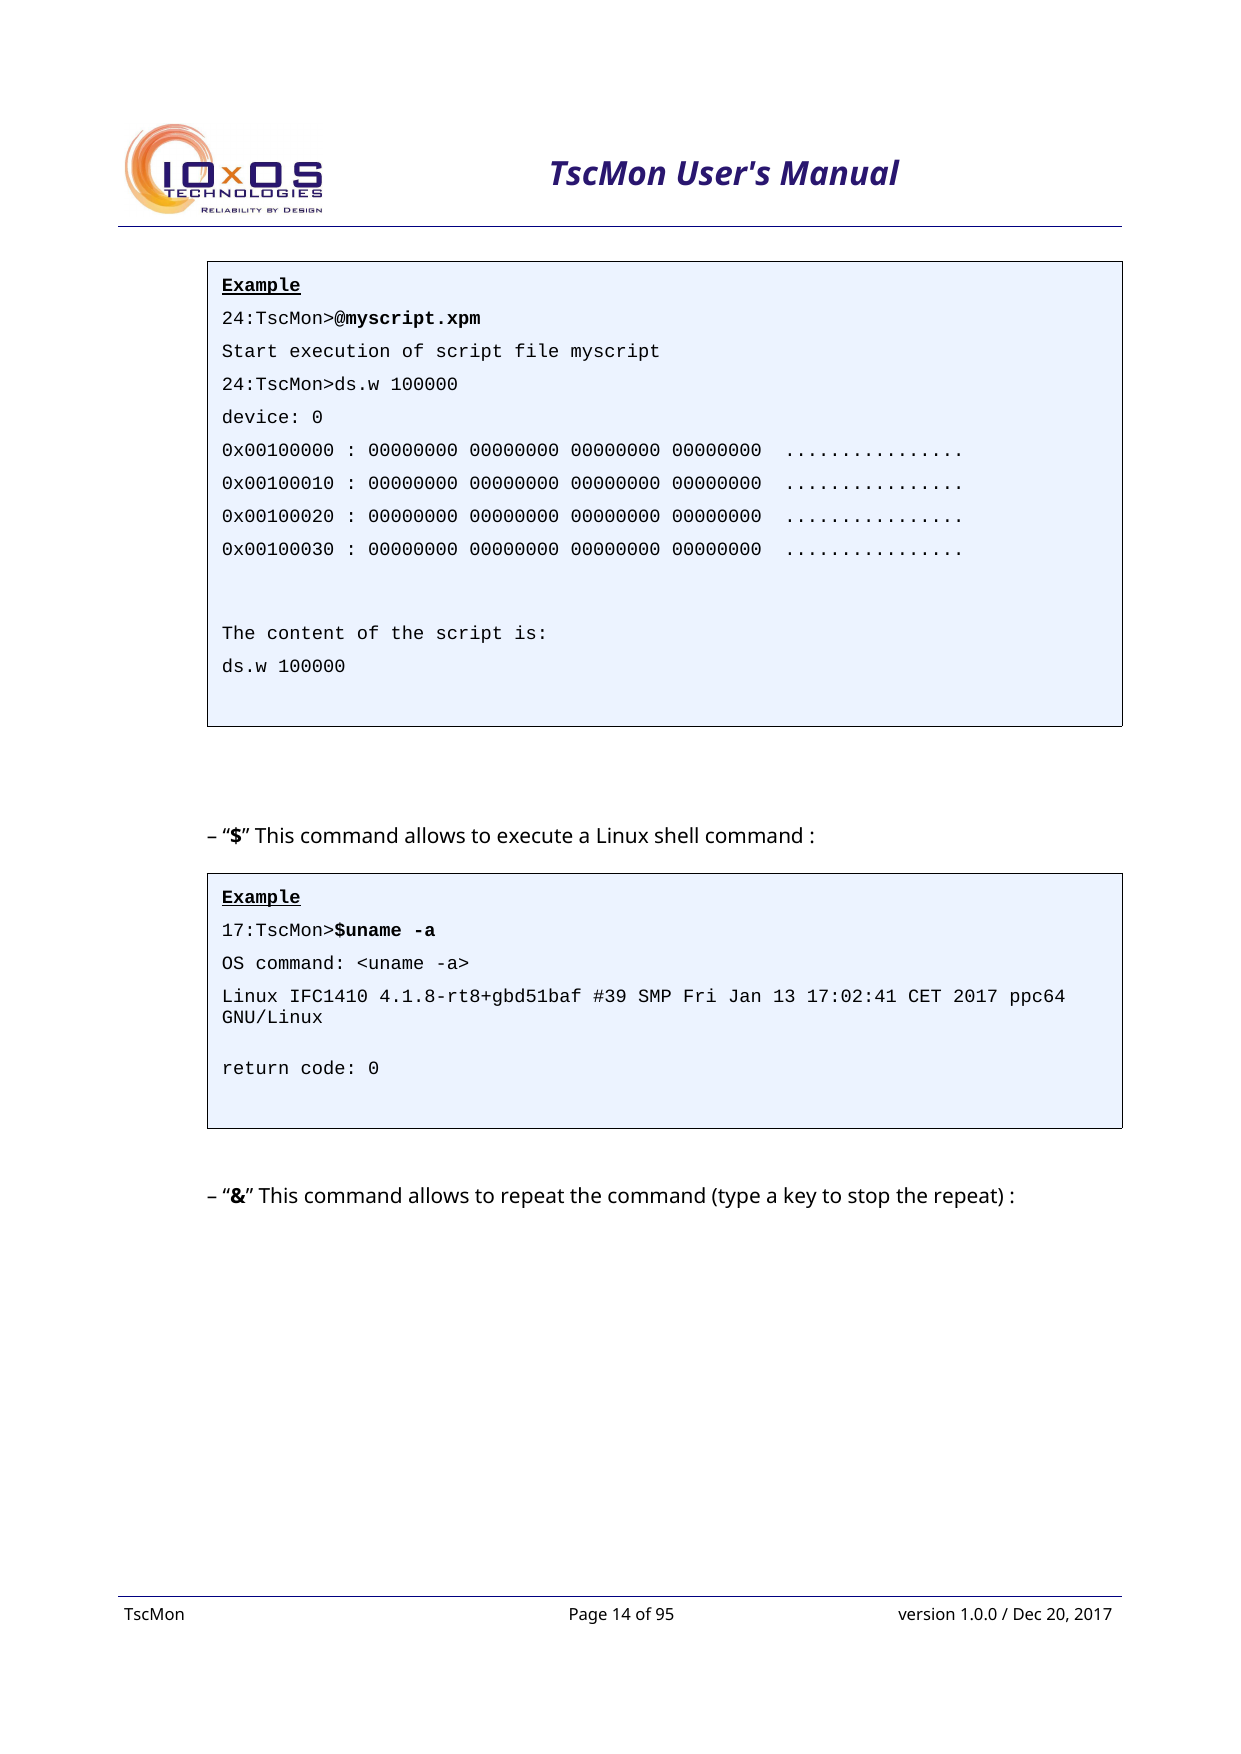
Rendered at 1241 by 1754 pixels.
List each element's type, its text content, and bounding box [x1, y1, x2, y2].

text 24:TscMon>ds.w 100000 [208, 360, 1122, 393]
text OS command: <uname -a> [208, 939, 1122, 972]
text device: 0 [208, 393, 1122, 426]
text Start execution of script file myscript [208, 327, 1122, 360]
picture [123, 123, 323, 217]
text Linux IFC1410 4.1.8-rt8+gbd51baf #39 SMP Fri Jan 13 17:02:41 CET 2017 ppc64 GNU/Linux [208, 972, 1122, 1044]
text return code: 0 [208, 1044, 1122, 1077]
text Example [208, 262, 1122, 294]
text 0x00100000 : 00000000 00000000 00000000 00000000 ................ [208, 426, 1122, 459]
text – “$” This command allows to execute a Linux shell command : [207, 821, 1122, 849]
text 24:TscMon>@myscript.xpm [208, 294, 1122, 327]
text 0x00100030 : 00000000 00000000 00000000 00000000 ................ [208, 525, 1122, 576]
text – “&” This command allows to repeat the command (type a key to stop the repeat) : [207, 1181, 1122, 1210]
text ds.w 100000 [208, 642, 1122, 675]
text 0x00100020 : 00000000 00000000 00000000 00000000 ................ [208, 492, 1122, 525]
text The content of the script is: [208, 609, 1122, 642]
text Example [208, 874, 1122, 906]
text 0x00100010 : 00000000 00000000 00000000 00000000 ................ [208, 459, 1122, 492]
text 17:TscMon>$uname -a [208, 906, 1122, 939]
